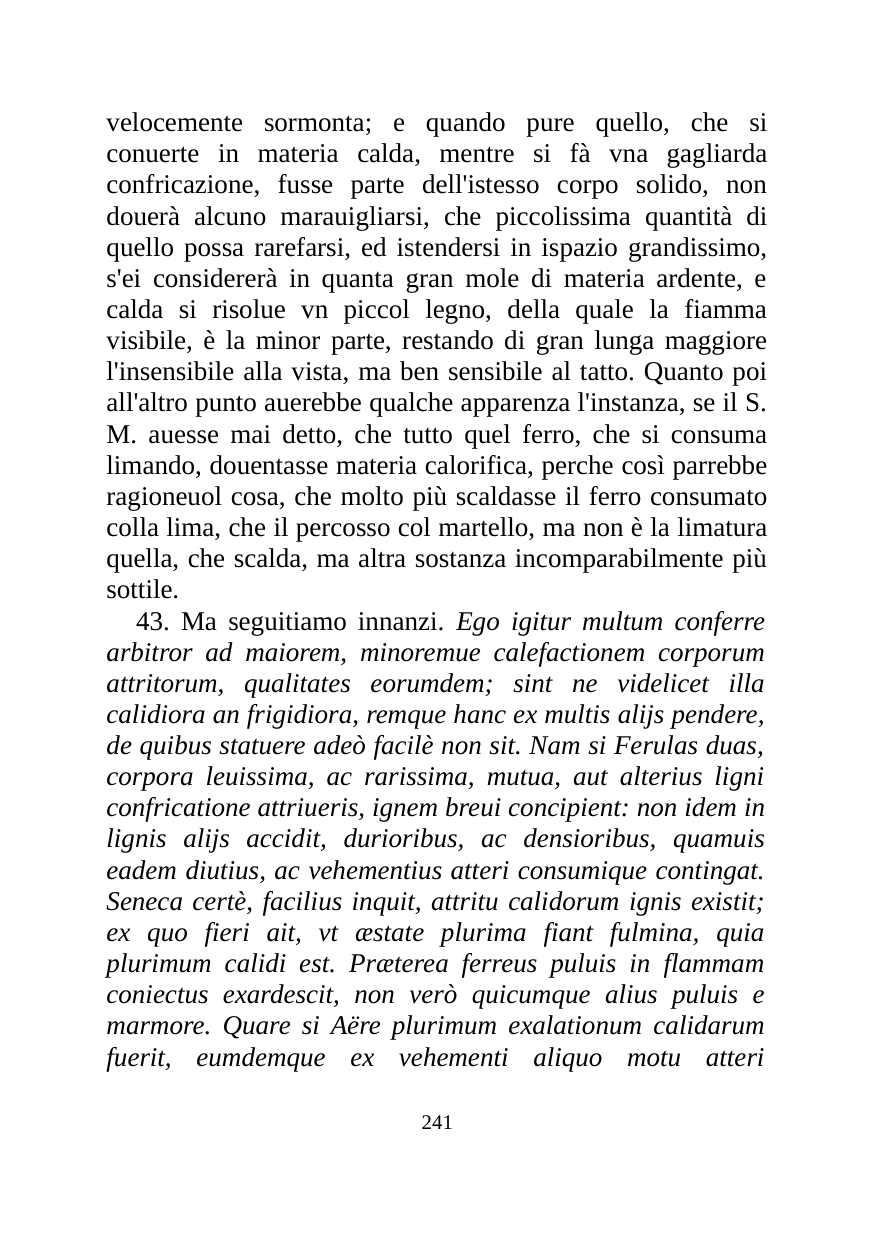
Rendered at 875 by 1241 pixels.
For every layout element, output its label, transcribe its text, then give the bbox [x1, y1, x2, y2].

text velocemente sormonta; e quando pure quello, che si conuerte in materia calda, mentre si fà vna gagliarda confricazione, fusse parte dell'istesso corpo solido, non douerà alcuno marauigliarsi, che piccolissima quantità di quello possa rarefarsi, ed istendersi in ispazio grandissimo, s'ei considererà in quanta gran mole di materia ardente, e calda si risolue vn piccol legno, della quale la fiamma visibile, è la minor parte, restando di gran lunga maggiore l'insensibile alla vista, ma ben sensibile al tatto. Quanto poi all'altro punto auerebbe qualche apparenza l'instanza, se il S. M. auesse mai detto, che tutto quel ferro, che si consuma limando, douentasse materia calorifica, perche così parrebbe ragioneuol cosa, che molto più scaldasse il ferro consumato colla lima, che il percosso col martello, ma non è la limatura quella, che scalda, ma altra sostanza incomparabilmente più sottile. [106, 106, 768, 604]
text 43. Ma seguitiamo innanzi. Ego igitur multum conferre arbitror ad maiorem, minoremue calefactionem corporum attritorum, qualitates eorumdem; sint ne videlicet illa calidiora an frigidiora, remque hanc ex multis alijs pendere, de quibus statuere adeò facilè non sit. Nam si Ferulas duas, corpora leuissima, ac rarissima, mutua, aut alterius ligni confricatione attriueris, ignem breui concipient: non idem in lignis alijs accidit, durioribus, ac densioribus, quamuis eadem diutius, ac vehementius atteri consumique contingat. Seneca certè, facilius inquit, attritu calidorum ignis existit; ex quo fieri ait, vt æstate plurima fiant fulmina, quia plurimum calidi est. Præterea ferreus puluis in flammam coniectus exardescit, non verò quicumque alius puluis e marmore. Quare si Aëre plurimum exalationum calidarum fuerit, eumdemque ex vehementi aliquo motu atteri [106, 604, 768, 1072]
